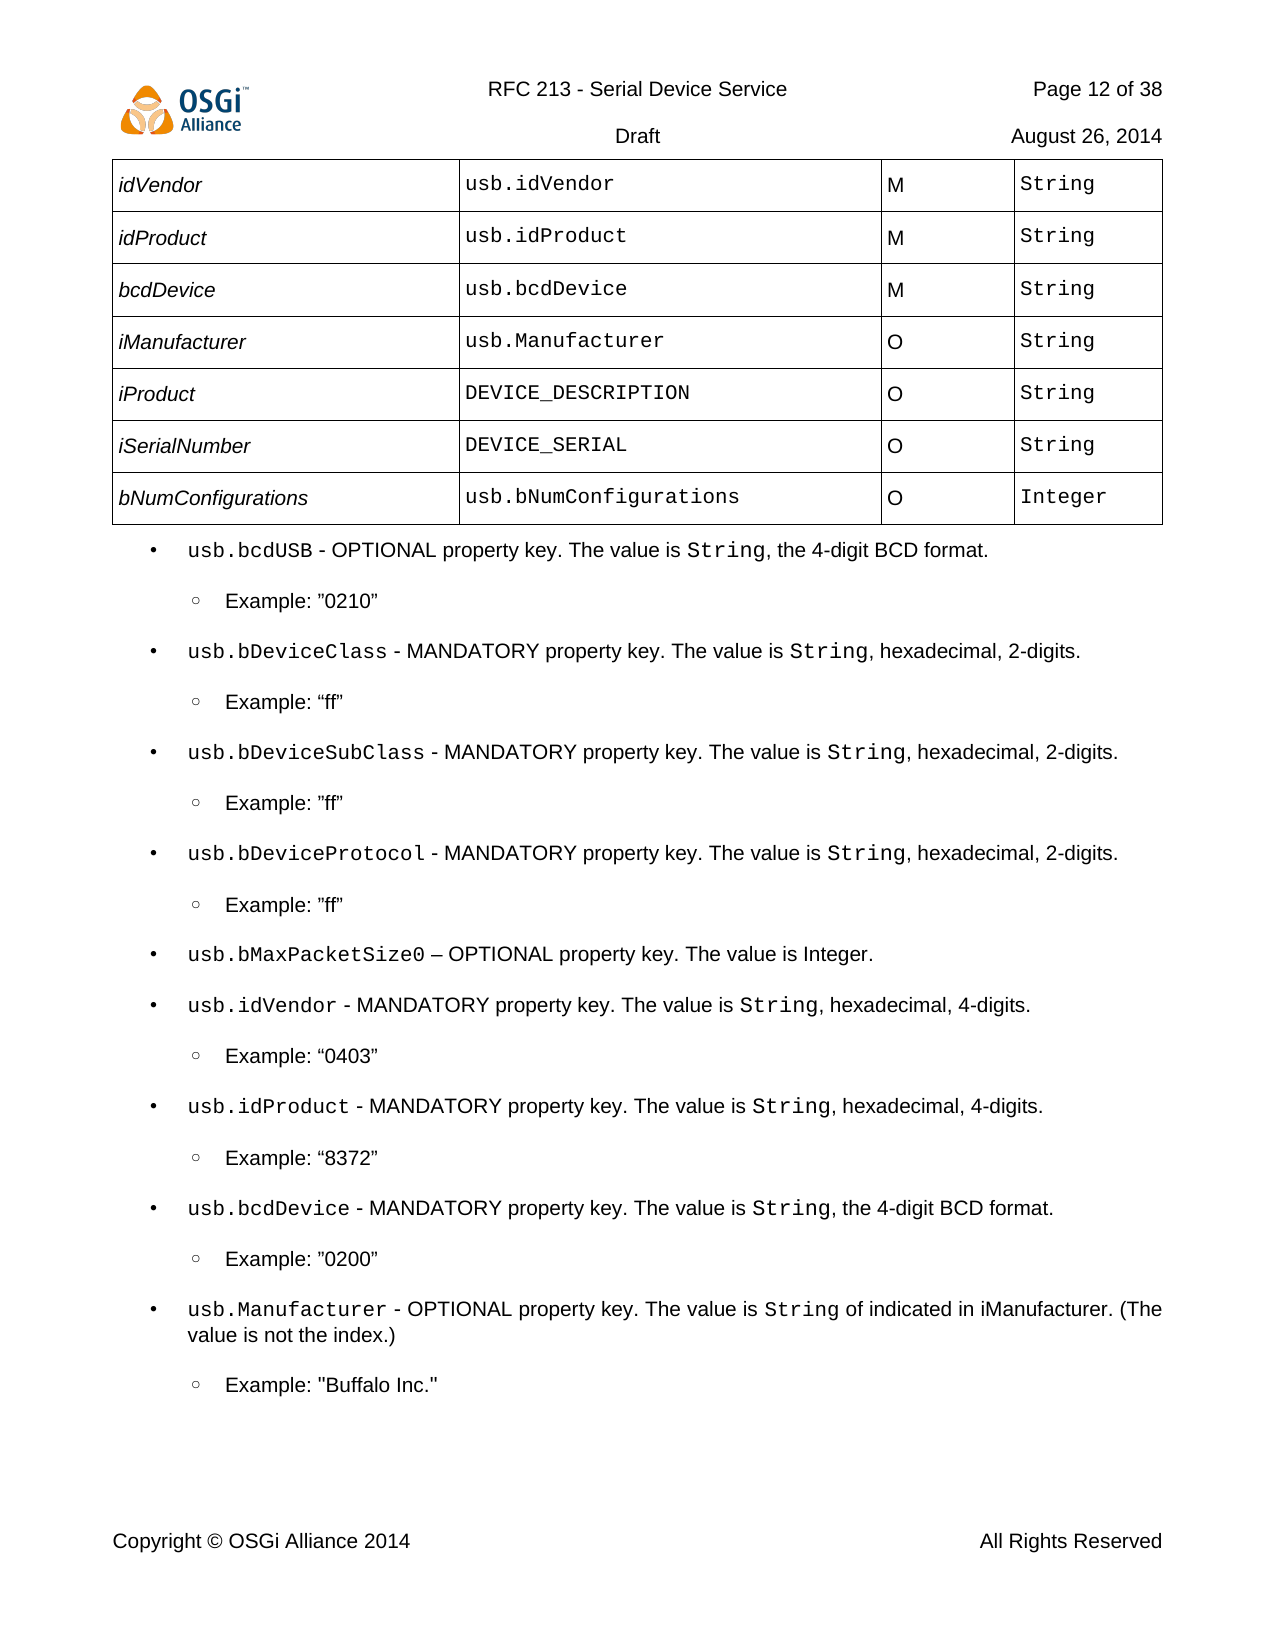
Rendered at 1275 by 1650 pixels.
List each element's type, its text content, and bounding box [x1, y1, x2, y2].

list usb.bDeviceSubClass - MANDATORY property key. The value is String, hexadecimal, 2-digits. [150, 739, 1162, 766]
table_cell String [1015, 212, 1162, 263]
table_cell iProduct [113, 369, 459, 420]
table_cell usb.bcdDevice [460, 264, 881, 316]
table_cell String [1015, 317, 1162, 368]
table_cell usb.idVendor [460, 160, 881, 211]
table_cell DEVICE_DESCRIPTION [460, 369, 881, 420]
list usb.bMaxPacketSize0 – OPTIONAL property key. The value is Integer. [150, 941, 1162, 967]
table_cell String [1015, 264, 1162, 316]
list Example: ”ff” [187, 791, 1162, 815]
table_cell String [1015, 369, 1162, 420]
list usb.Manufacturer - OPTIONAL property key. The value is String of indicated in iManufacturer. (The value is not the index.) [150, 1296, 1162, 1346]
list Example: ”0210” [187, 589, 1162, 613]
table_cell DEVICE_SERIAL [460, 421, 881, 472]
table_cell iManufacturer [113, 317, 459, 368]
table_cell String [1015, 160, 1162, 211]
table_cell O [882, 473, 1014, 524]
table_cell usb.bNumConfigurations [460, 473, 881, 524]
table_cell bNumConfigurations [113, 473, 459, 524]
table_cell String [1015, 421, 1162, 472]
list usb.bDeviceProtocol - MANDATORY property key. The value is String, hexadecimal, 2-digits. [150, 840, 1162, 867]
table_cell O [882, 421, 1014, 472]
table_cell usb.Manufacturer [460, 317, 881, 368]
list usb.bcdDevice - MANDATORY property key. The value is String, the 4-digit BCD format. [150, 1194, 1162, 1222]
table_cell iSerialNumber [113, 421, 459, 472]
table_cell O [882, 317, 1014, 368]
table_cell idProduct [113, 212, 459, 263]
list usb.bDeviceClass - MANDATORY property key. The value is String, hexadecimal, 2-digits. [150, 638, 1162, 665]
list Example: ”ff” [187, 892, 1162, 916]
list Example: “8372” [187, 1146, 1162, 1169]
table_cell M [882, 264, 1014, 316]
list usb.idProduct - MANDATORY property key. The value is String, hexadecimal, 4-digits. [150, 1093, 1162, 1121]
table_cell M [882, 212, 1014, 263]
table_cell M [882, 160, 1014, 211]
table_cell usb.idProduct [460, 212, 881, 263]
table_cell bcdDevice [113, 264, 459, 316]
list usb.bcdUSB - OPTIONAL property key. The value is String, the 4-digit BCD format. [150, 537, 1162, 564]
table_cell idVendor [113, 160, 459, 211]
list Example: “0403” [187, 1044, 1162, 1068]
list Example: ”0200” [187, 1247, 1162, 1271]
list Example: “ff” [187, 690, 1162, 714]
list usb.idVendor - MANDATORY property key. The value is String, hexadecimal, 4-digits. [150, 992, 1162, 1019]
table_cell Integer [1015, 473, 1162, 524]
picture [113, 78, 257, 142]
table_cell O [882, 369, 1014, 420]
list Example: "Buffalo Inc." [187, 1371, 1162, 1397]
